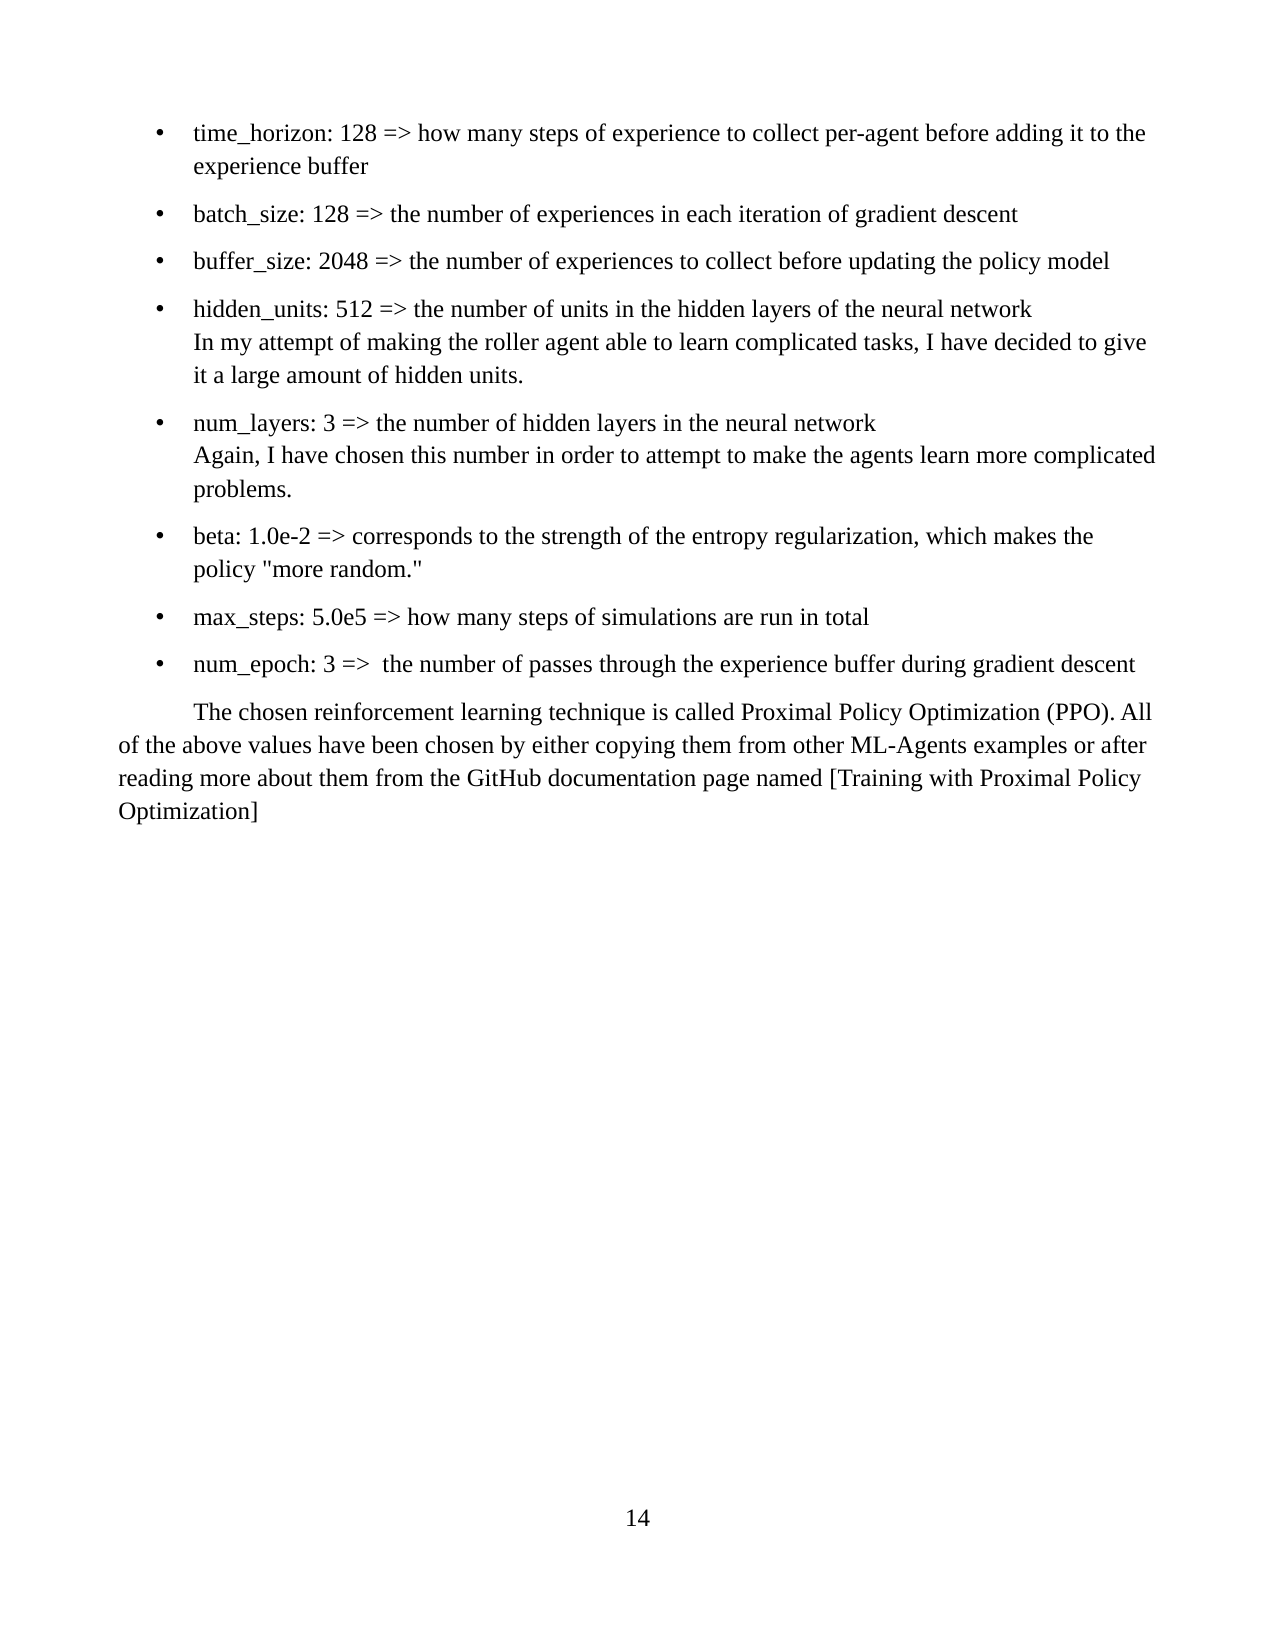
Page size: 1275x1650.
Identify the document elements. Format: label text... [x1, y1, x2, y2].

list max_steps: 5.0e5 => how many steps of simulations are run in total [156, 602, 1157, 631]
list num_layers: 3 => the number of hidden layers in the neural network Again, I have chosen this number in order to attempt to make the agents learn more complicated problems. [156, 408, 1157, 502]
list time_horizon: 128 => how many steps of experience to collect per-agent before adding it to the experience buffer [156, 118, 1157, 180]
list hidden_units: 512 => the number of units in the hidden layers of the neural network In my attempt of making the roller agent able to learn complicated tasks, I have decided to give it a large amount of hidden units. [156, 294, 1157, 389]
list batch_size: 128 => the number of experiences in each iteration of gradient descent [156, 199, 1157, 227]
list buffer_size: 2048 => the number of experiences to collect before updating the policy model [156, 246, 1157, 275]
list beta: 1.0e-2 => corresponds to the strength of the entropy regularization, which makes the policy "more random." [156, 521, 1157, 583]
list num_epoch: 3 => the number of passes through the experience buffer during gradient descent [156, 649, 1157, 678]
text The chosen reinforcement learning technique is called Proximal Policy Optimization (PPO). All of the above values have been chosen by either copying them from other ML-Agents examples or after reading more about them from the GitHub documentation page named [Training with Proximal Policy Optimization] [118, 697, 1157, 825]
